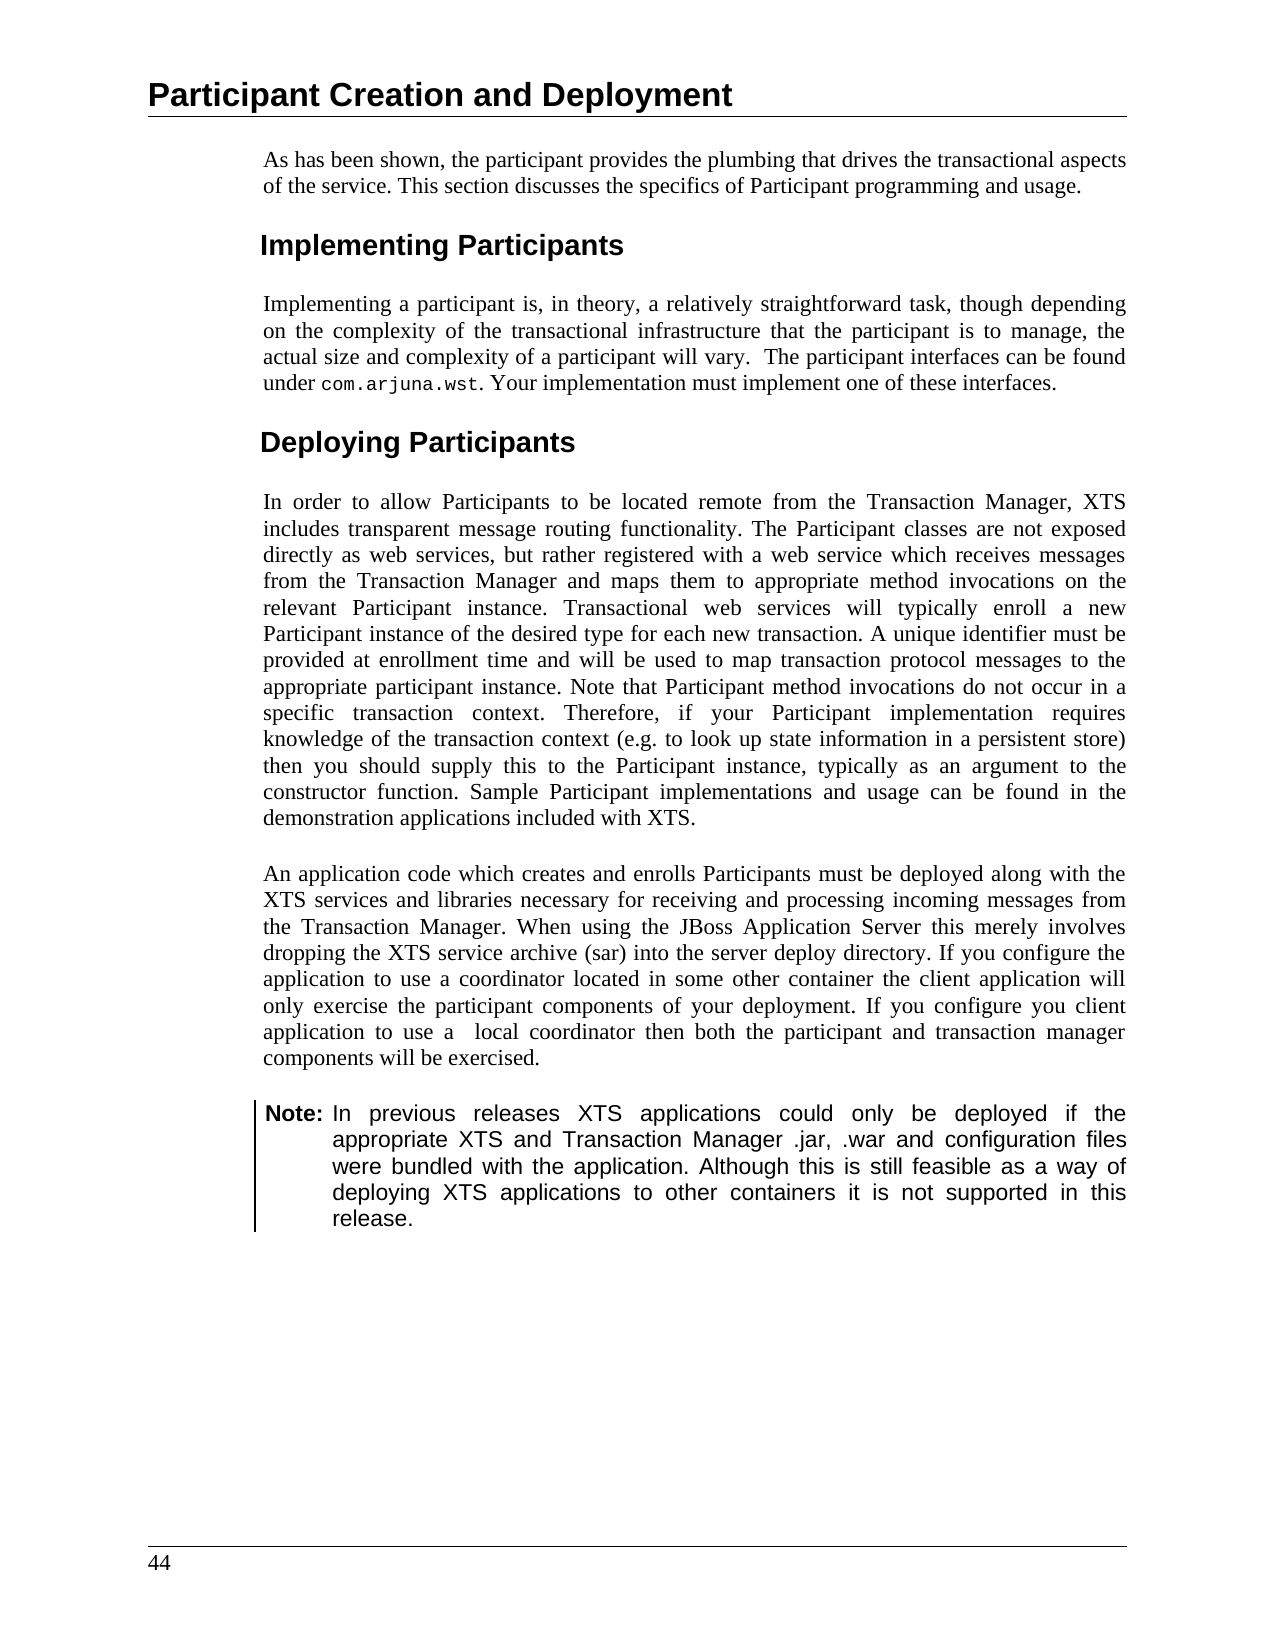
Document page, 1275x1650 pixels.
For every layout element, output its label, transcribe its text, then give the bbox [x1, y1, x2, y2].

text An application code which creates and enrolls Participants must be deployed along with the XTS services and libraries necessary for receiving and processing incoming messages from the Transaction Manager. When using the JBoss Application Server this merely involves dropping the XTS service archive (sar) into the server deploy directory. If you configure the application to use a coordinator located in some other container the client application will only exercise the participant components of your deployment. If you configure you client application to use a local coordinator then both the participant and transaction manager components will be exercised. [263, 860, 1127, 1071]
list In previous releases XTS applications could only be deployed if the appropriate XTS and Transaction Manager .jar, .war and configuration files were bundled with the application. Although this is still feasible as a way of deploying XTS applications to other containers it is not supported in this release. [256, 1100, 1127, 1232]
text As has been shown, the participant provides the plumbing that drives the transactional aspects of the service. This section discusses the specifics of Participant programming and usage. [263, 146, 1127, 198]
subtitle Deploying Participants [148, 426, 1127, 459]
text In order to allow Participants to be located remote from the Transaction Manager, XTS includes transparent message routing functionality. The Participant classes are not exposed directly as web services, but rather registered with a web service which receives messages from the Transaction Manager and maps them to appropriate method invocations on the relevant Participant instance. Transactional web services will typically enroll a new Participant instance of the desired type for each new transaction. A unique identifier must be provided at enrollment time and will be used to map transaction protocol messages to the appropriate participant instance. Note that Participant method invocations do not occur in a specific transaction context. Therefore, if your Participant implementation requires knowledge of the transaction context (e.g. to look up state information in a persistent store) then you should supply this to the Participant instance, typically as an argument to the constructor function. Sample Participant implementations and usage can be found in the demonstration applications included with XTS. [263, 488, 1127, 831]
text Implementing a participant is, in theory, a relatively straightforward task, though depending on the complexity of the transactional infrastructure that the participant is to manage, the actual size and complexity of a participant will vary. The participant interfaces can be found under com.arjuna.wst. Your implementation must implement one of these interfaces. [263, 290, 1127, 396]
subtitle Participant Creation and Deployment [148, 75, 1127, 116]
subtitle Implementing Participants [148, 228, 1127, 261]
